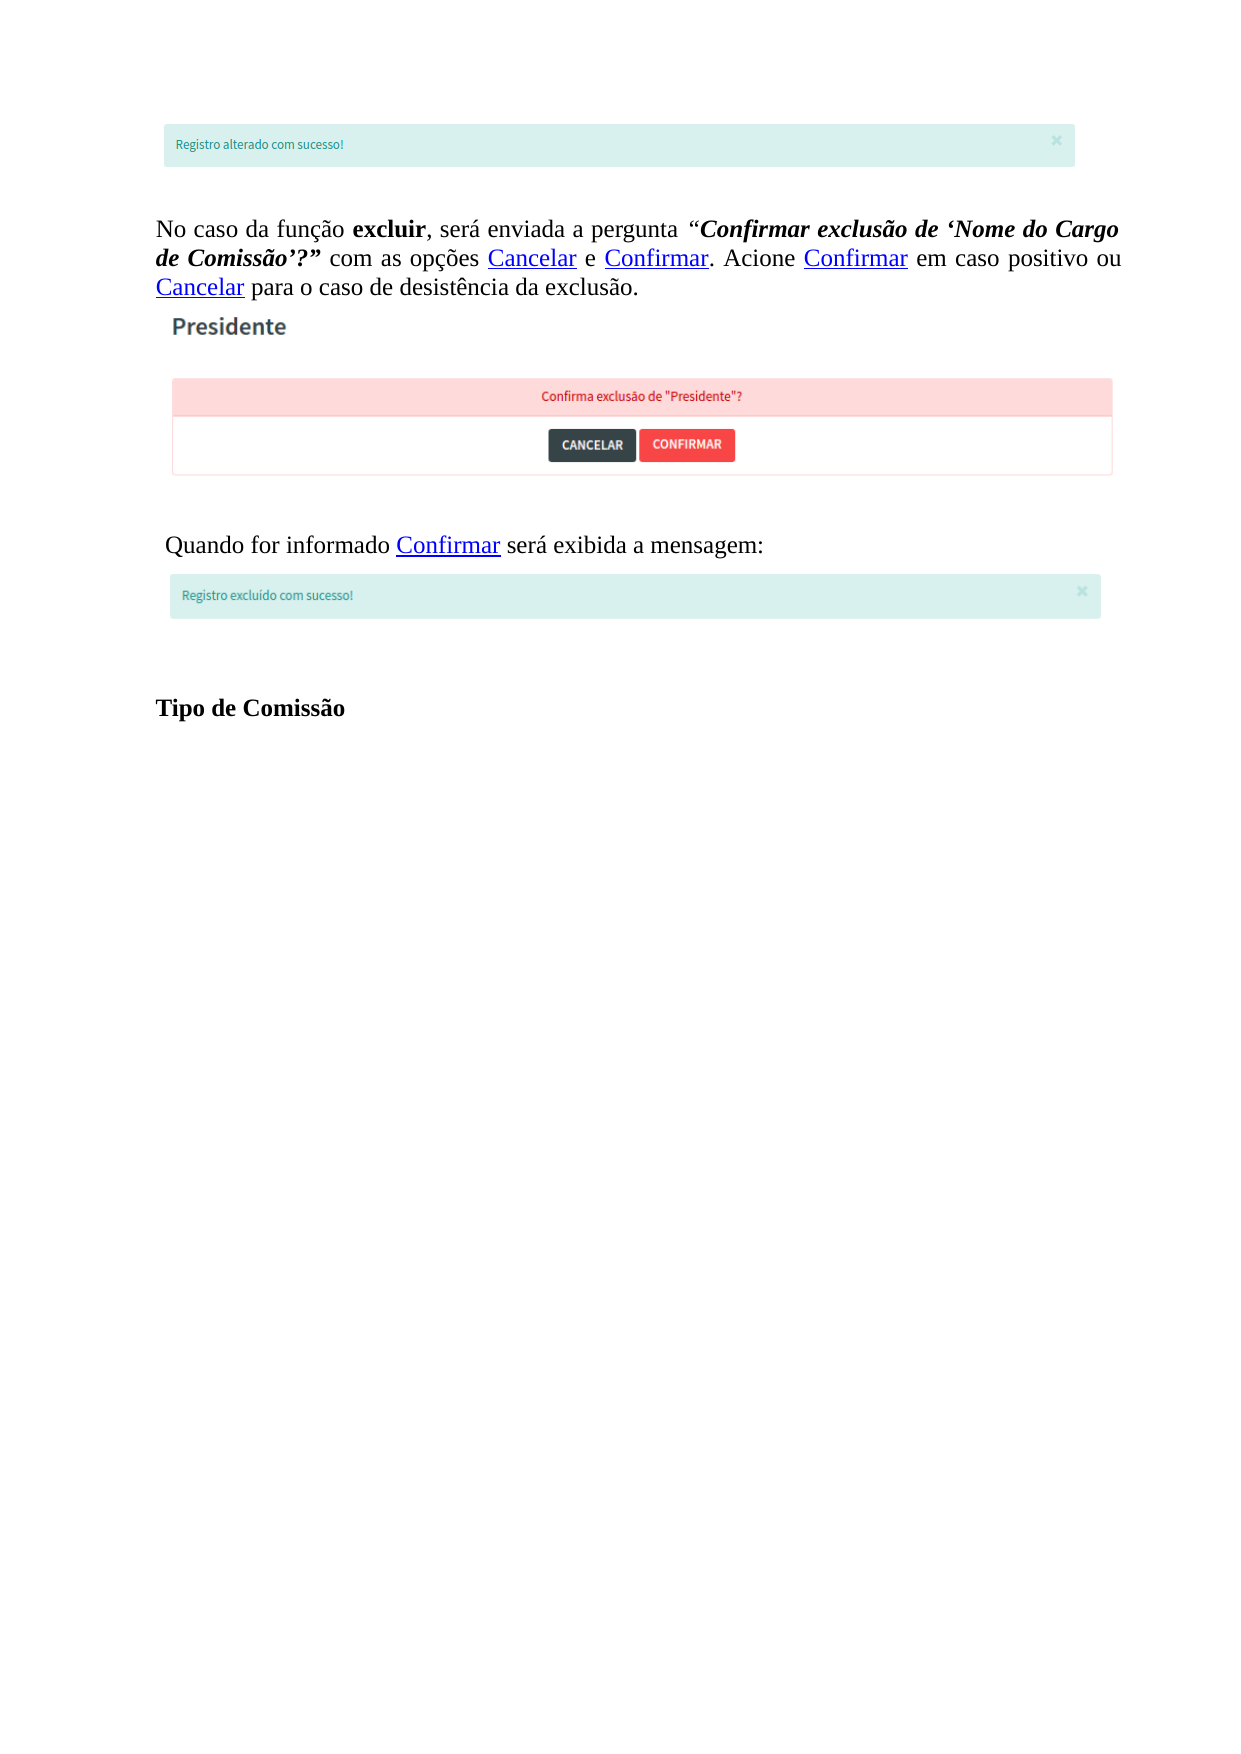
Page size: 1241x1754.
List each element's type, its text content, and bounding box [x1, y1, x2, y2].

picture [169, 312, 1123, 489]
text No caso da função excluir, será enviada a pergunta “Confirmar exclusão de ‘Nome do Cargo de Comissão’?” com as opções Cancelar e Confirmar. Acione Confirmar em caso positivo ou Cancelar para o caso de desistência da exclusão. [156, 214, 1122, 300]
text Quando for informado Confirmar será exibida a mensagem: [118, 530, 1122, 559]
list Tipo de Comissão [155, 693, 1122, 722]
picture [166, 571, 1105, 624]
picture [157, 118, 1084, 173]
